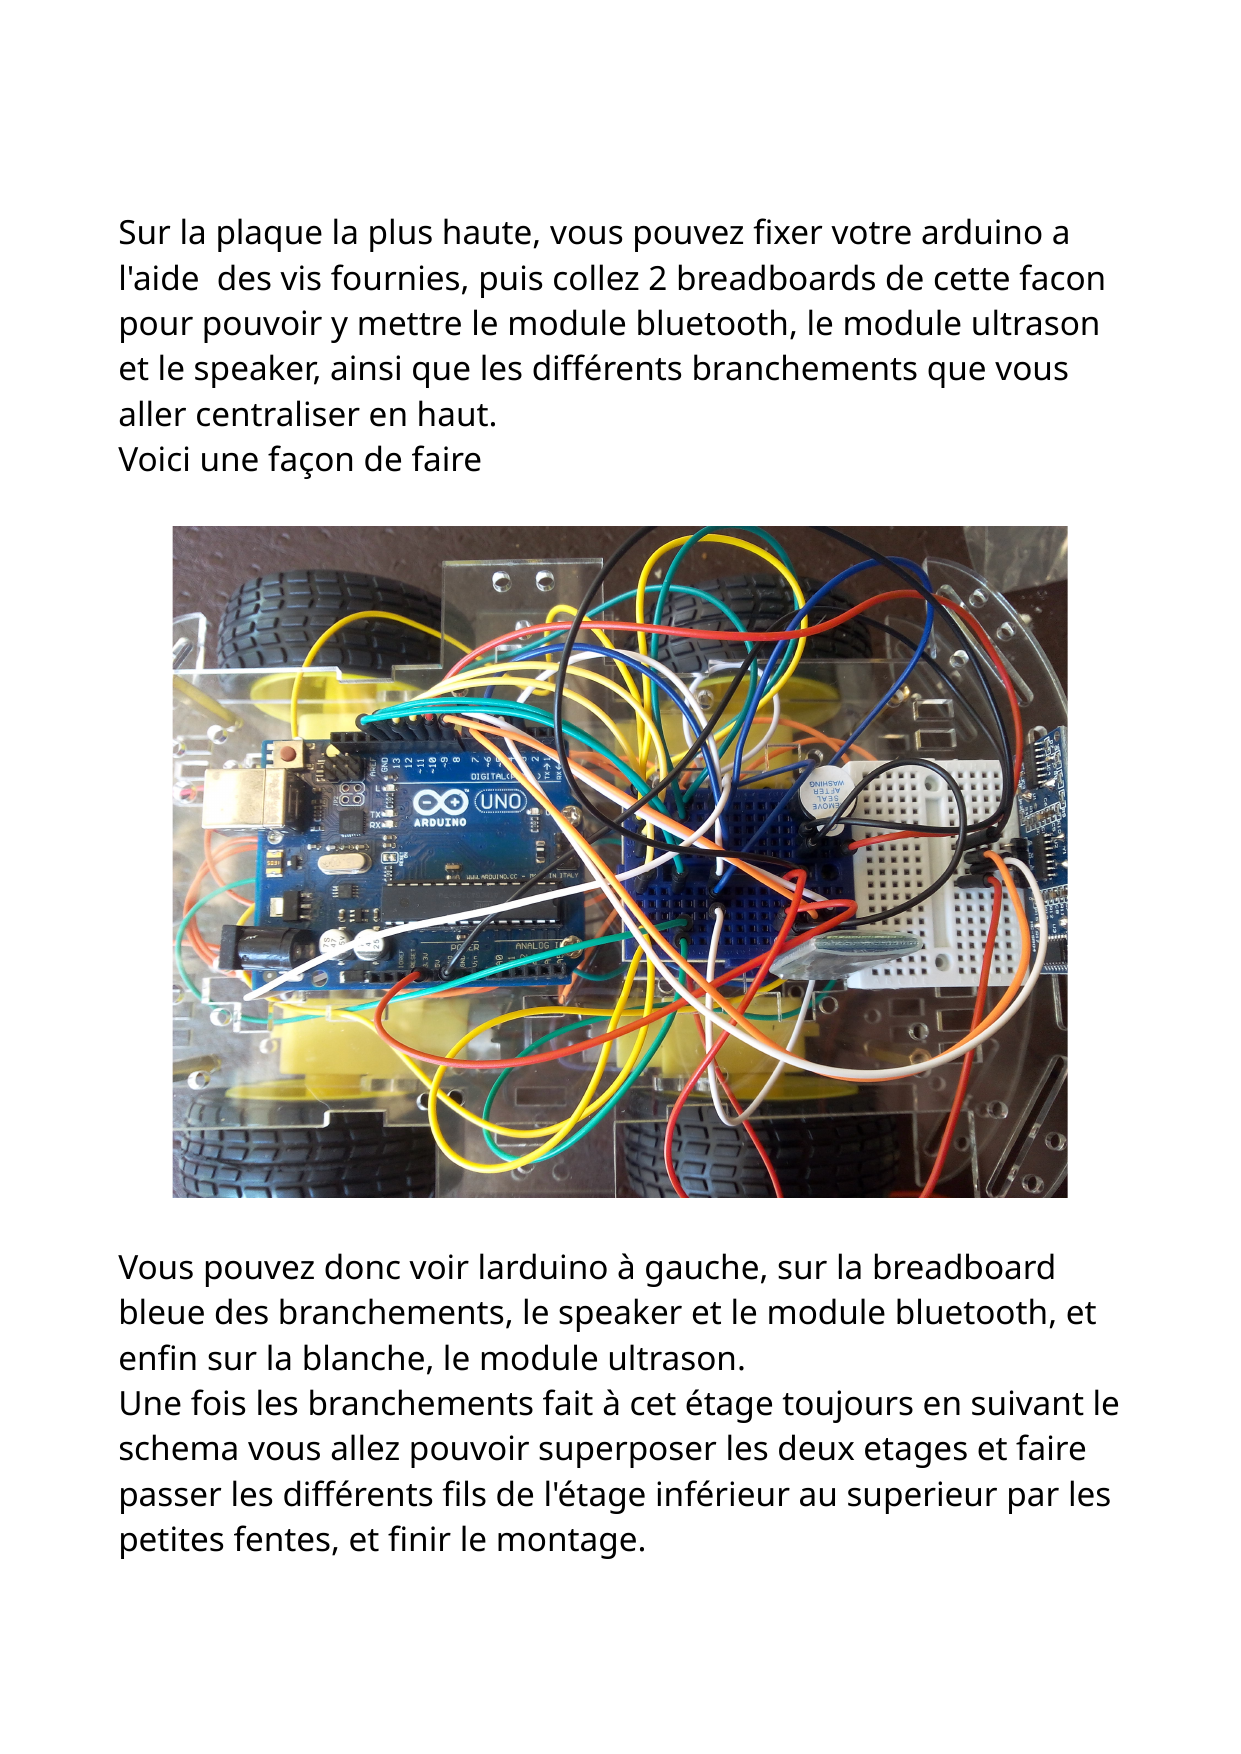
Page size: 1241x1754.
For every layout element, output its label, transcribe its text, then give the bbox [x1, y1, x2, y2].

picture [172, 526, 1068, 1198]
text Sur la plaque la plus haute, vous pouvez fixer votre arduino a l'aide des vis fournies, puis collez 2 breadboards de cette facon pour pouvoir y mettre le module bluetooth, le module ultrason et le speaker, ainsi que les différents branchements que vous aller centraliser en haut. Voici une façon de faire [118, 209, 1122, 481]
text Vous pouvez donc voir larduino à gauche, sur la breadboard bleue des branchements, le speaker et le module bluetooth, et enfin sur la blanche, le module ultrason. Une fois les branchements fait à cet étage toujours en suivant le schema vous allez pouvoir superposer les deux etages et faire passer les différents fils de l'étage inférieur au superieur par les petites fentes, et finir le montage. [118, 1243, 1122, 1561]
